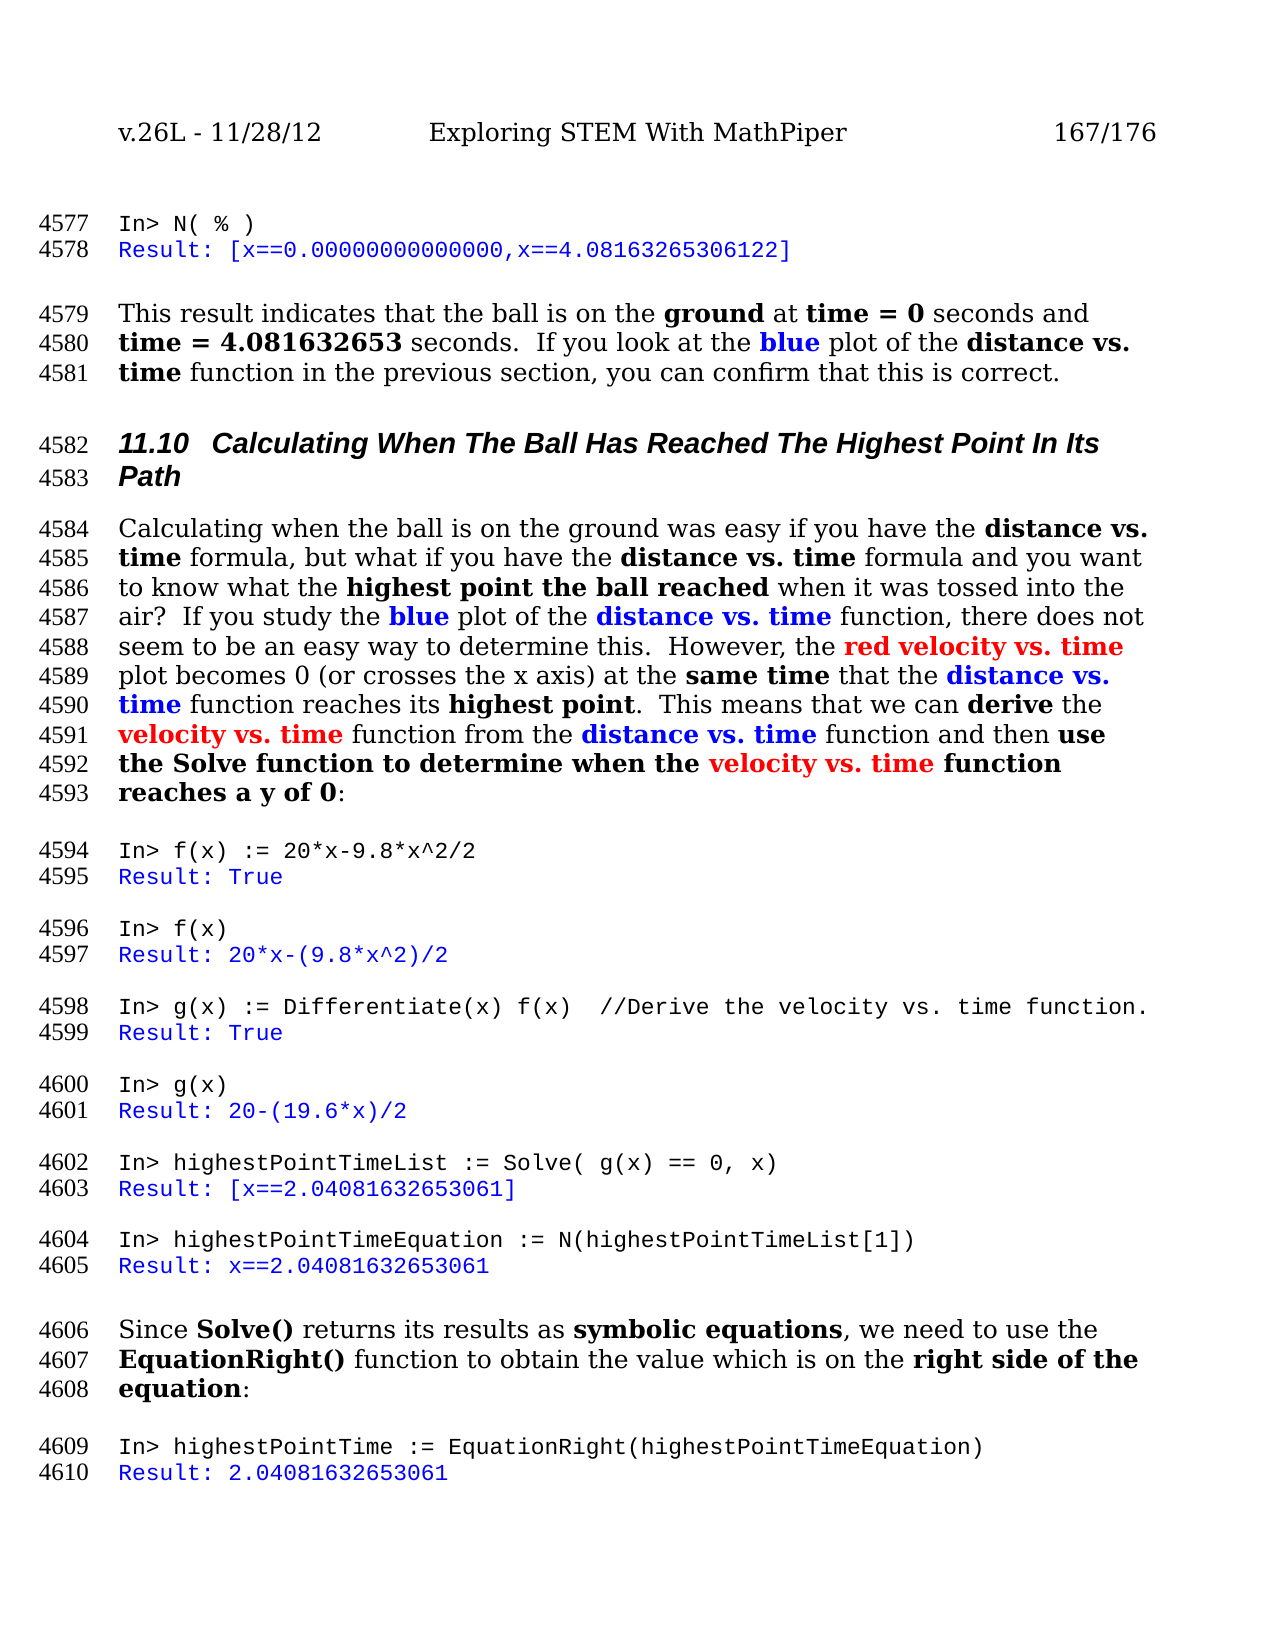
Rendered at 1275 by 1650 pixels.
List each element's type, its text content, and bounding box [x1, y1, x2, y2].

text Result: x==2.04081632653061 [118, 1255, 1157, 1281]
text In> highestPointTimeEquation := N(highestPointTimeList[1]) [118, 1229, 1157, 1255]
text Result: True [118, 1021, 1157, 1047]
text Result: [x==0.00000000000000,x==4.08163265306122] [118, 238, 1157, 264]
text Result: [x==2.04081632653061] [118, 1177, 1157, 1203]
text Result: True [118, 866, 1157, 892]
text In> g(x) [118, 1073, 1157, 1099]
subtitle Calculating When The Ball Has Reached The Highest Point In Its Path [118, 426, 1157, 493]
text In> g(x) := Differentiate(x) f(x) //Derive the velocity vs. time function. [118, 995, 1157, 1021]
text In> f(x) [118, 917, 1157, 943]
text Since Solve() returns its results as symbolic equations, we need to use the EquationRight() function to obtain the value which is on the right side of the equation: [118, 1316, 1157, 1404]
text In> N( % ) [118, 212, 1157, 238]
text In> highestPointTime := EquationRight(highestPointTimeEquation) [118, 1436, 1157, 1462]
text Result: 20*x-(9.8*x^2)/2 [118, 943, 1157, 969]
text This result indicates that the ball is on the ground at time = 0 seconds and time = 4.081632653 seconds. If you look at the blue plot of the distance vs. time function in the previous section, you can confirm that this is correct. [118, 299, 1157, 387]
text In> highestPointTimeList := Solve( g(x) == 0, x) [118, 1151, 1157, 1177]
text Result: 2.04081632653061 [118, 1462, 1157, 1487]
text Result: 20-(19.6*x)/2 [118, 1099, 1157, 1125]
text Calculating when the ball is on the ground was easy if you have the distance vs. time formula, but what if you have the distance vs. time formula and you want to know what the highest point the ball reached when it was tossed into the air? If you study the blue plot of the distance vs. time function, there does not seem to be an easy way to determine this. However, the red velocity vs. time plot becomes 0 (or crosses the x axis) at the same time that the distance vs. time function reaches its highest point. This means that we can derive the velocity vs. time function from the distance vs. time function and then use the Solve function to determine when the velocity vs. time function reaches a y of 0: [118, 514, 1157, 808]
text In> f(x) := 20*x-9.8*x^2/2 [118, 840, 1157, 866]
